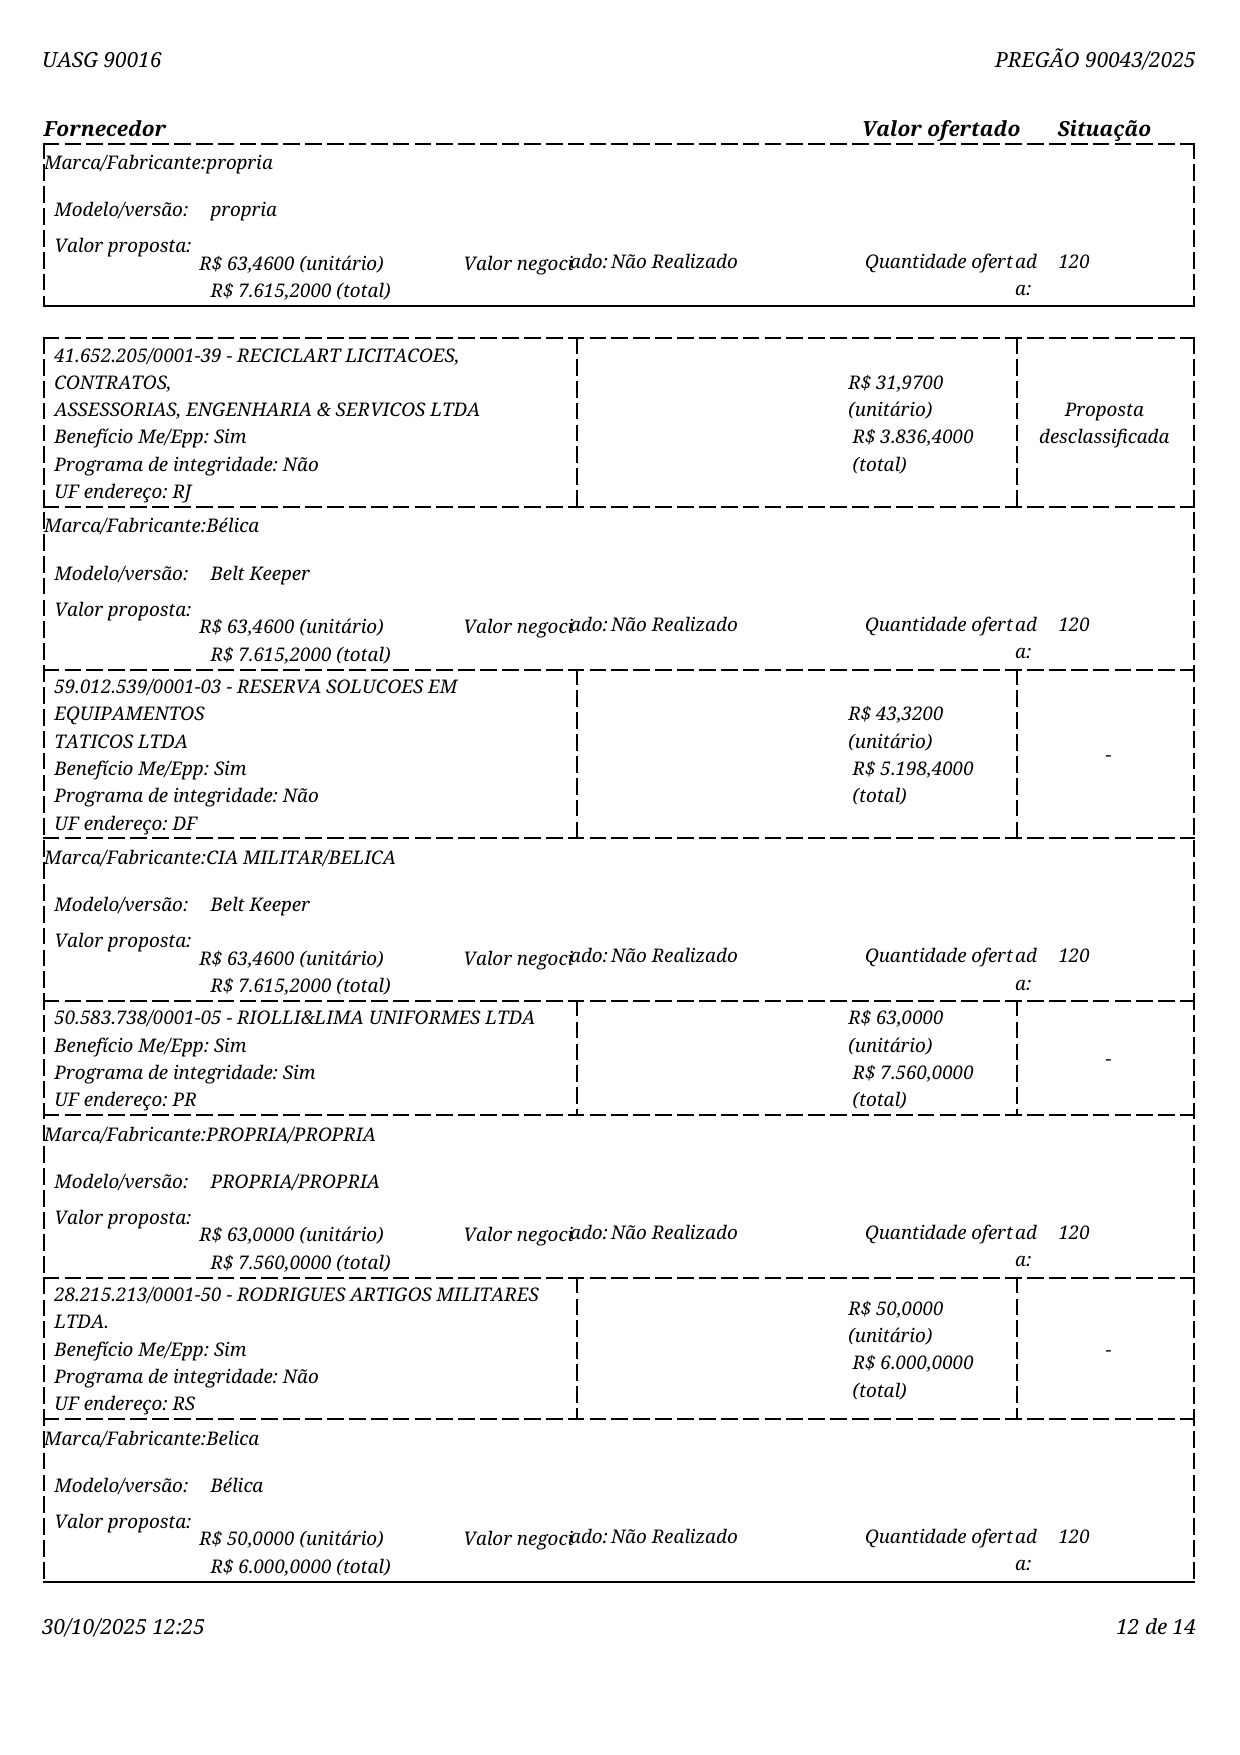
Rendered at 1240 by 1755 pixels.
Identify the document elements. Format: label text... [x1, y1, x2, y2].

table_cell [1101, 837, 1194, 888]
table_cell Quantidade ofert [848, 606, 1017, 668]
table_cell [1017, 1000, 1101, 1114]
table_cell [1017, 889, 1101, 938]
table_cell 120 [1048, 1519, 1101, 1581]
table_header R$ 31,9700 (unitário) R$ 3.836,4000 (total) [848, 337, 1017, 506]
table_cell [1017, 1277, 1101, 1418]
table_cell ado: Não Realizado [577, 606, 848, 668]
table_cell [848, 889, 1017, 938]
table_cell Marca/Fabricante: Bélica [44, 506, 577, 557]
table_cell ada: [1017, 1215, 1048, 1277]
table_cell 120 [1048, 938, 1101, 1000]
table_cell ado: Não Realizado [577, 243, 848, 305]
table_cell 120 [1048, 1215, 1101, 1277]
table_cell [1017, 1165, 1101, 1214]
table_cell [577, 506, 848, 557]
table_header 41.652.205/0001-39 - RECICLART LICITACOES, CONTRATOS, ASSESSORIAS, ENGENHARIA & SERVICOS LTDA Benefício Me/Epp: Sim Programa de integridade: Não UF endereço: RJ [44, 337, 577, 506]
table_cell 28.215.213/0001-50 - RODRIGUES ARTIGOS MILITARES LTDA. Benefício Me/Epp: Sim Programa de integridade: Não UF endereço: RS [44, 1277, 577, 1418]
table_cell R$ 43,3200 (unitário) R$ 5.198,4000 (total) [848, 669, 1017, 837]
table_cell 59.012.539/0001-03 - RESERVA SOLUCOES EM EQUIPAMENTOS TATICOS LTDA Benefício Me/Epp: Sim Programa de integridade: Não UF endereço: DF [44, 669, 577, 837]
table_cell 50.583.738/0001-05 - RIOLLI&LIMA UNIFORMES LTDA Benefício Me/Epp: Sim Programa de integridade: Sim UF endereço: PR [44, 1000, 577, 1114]
table_header Proposta desclassificada [1017, 337, 1194, 506]
table_cell Modelo/versão: Valor proposta: [44, 557, 199, 668]
table_cell [1017, 669, 1101, 837]
table_cell [1101, 1469, 1194, 1518]
table_cell R$ 50,0000 (unitário) R$ 6.000,0000 (total) [848, 1277, 1017, 1418]
table_cell [1101, 938, 1194, 1000]
table_cell [577, 1000, 848, 1114]
table_cell Modelo/versão: Valor proposta: [44, 1469, 199, 1581]
table_cell [1101, 1215, 1194, 1277]
table_cell [1017, 143, 1101, 194]
table_cell Modelo/versão: Valor proposta: [44, 889, 199, 1000]
table_cell ada: [1017, 1519, 1048, 1581]
table_cell [848, 557, 1017, 606]
table_cell [848, 194, 1017, 243]
table_cell ada: [1017, 938, 1048, 1000]
table_cell R$ 63,0000 (unitário) R$ 7.560,0000 (total) [848, 1000, 1017, 1114]
table_cell Quantidade ofert [848, 243, 1017, 305]
table_cell R$ 63,4600 (unitário) Valor negoci R$ 7.615,2000 (total) [199, 243, 577, 305]
table_cell [577, 194, 848, 243]
table_cell - [1101, 1277, 1194, 1418]
table_cell [577, 1418, 848, 1469]
table_cell R$ 63,4600 (unitário) Valor negoci R$ 7.615,2000 (total) [199, 606, 577, 668]
table_cell [1101, 1418, 1194, 1469]
table_cell [1017, 1418, 1101, 1469]
table_cell [848, 1165, 1017, 1214]
table_cell Belt Keeper [199, 889, 577, 938]
table_cell R$ 50,0000 (unitário) Valor negoci R$ 6.000,0000 (total) [199, 1519, 577, 1581]
table_cell [577, 1114, 848, 1165]
table_cell [577, 837, 848, 888]
table_cell [1101, 194, 1194, 243]
table_header [577, 337, 848, 506]
table_cell [848, 837, 1017, 888]
table_cell [1017, 1469, 1101, 1518]
table_cell R$ 63,4600 (unitário) Valor negoci R$ 7.615,2000 (total) [199, 938, 577, 1000]
table_cell [1101, 243, 1194, 305]
table_cell PROPRIA/PROPRIA [199, 1165, 577, 1214]
table_cell Quantidade ofert [848, 1215, 1017, 1277]
table_cell [1101, 143, 1194, 194]
table_cell R$ 63,0000 (unitário) Valor negoci R$ 7.560,0000 (total) [199, 1215, 577, 1277]
table_cell [1101, 1165, 1194, 1214]
table_cell - [1101, 669, 1194, 837]
table_cell 120 [1048, 243, 1101, 305]
table_cell ada: [1017, 243, 1048, 305]
table_cell [577, 889, 848, 938]
table_cell - [1101, 1000, 1194, 1114]
table_cell Quantidade ofert [848, 938, 1017, 1000]
table_cell Marca/Fabricante: Belica [44, 1418, 577, 1469]
table_cell [1101, 889, 1194, 938]
table_cell [577, 1469, 848, 1518]
table_cell ada: [1017, 606, 1048, 668]
table_cell [1017, 837, 1101, 888]
table_cell [1101, 1519, 1194, 1581]
table_cell [1017, 194, 1101, 243]
table_cell Quantidade ofert [848, 1519, 1017, 1581]
table_cell Marca/Fabricante: PROPRIA/PROPRIA [44, 1114, 577, 1165]
table_cell Marca/Fabricante: propria [44, 143, 577, 194]
table_cell [1017, 557, 1194, 606]
table_cell [1017, 506, 1194, 557]
table_cell [577, 1165, 848, 1214]
table_cell ado: Não Realizado [577, 938, 848, 1000]
table_cell ado: Não Realizado [577, 1519, 848, 1581]
table_cell [577, 143, 848, 194]
table_cell [848, 143, 1017, 194]
table_cell [848, 1469, 1017, 1518]
table_cell [577, 557, 848, 606]
table_cell [848, 1114, 1017, 1165]
table_cell 120 [1048, 606, 1194, 668]
table_cell Belt Keeper [199, 557, 577, 606]
table_cell propria [199, 194, 577, 243]
table_cell [577, 669, 848, 837]
table_cell Modelo/versão: Valor proposta: [44, 1165, 199, 1277]
table_cell [848, 506, 1017, 557]
table_cell Marca/Fabricante: CIA MILITAR/BELICA [44, 837, 577, 888]
table_cell Modelo/versão: Valor proposta: [44, 194, 199, 305]
table_cell [1017, 1114, 1101, 1165]
table_cell [848, 1418, 1017, 1469]
table_cell Bélica [199, 1469, 577, 1518]
table_cell ado: Não Realizado [577, 1215, 848, 1277]
table_cell [577, 1277, 848, 1418]
table_cell [1101, 1114, 1194, 1165]
